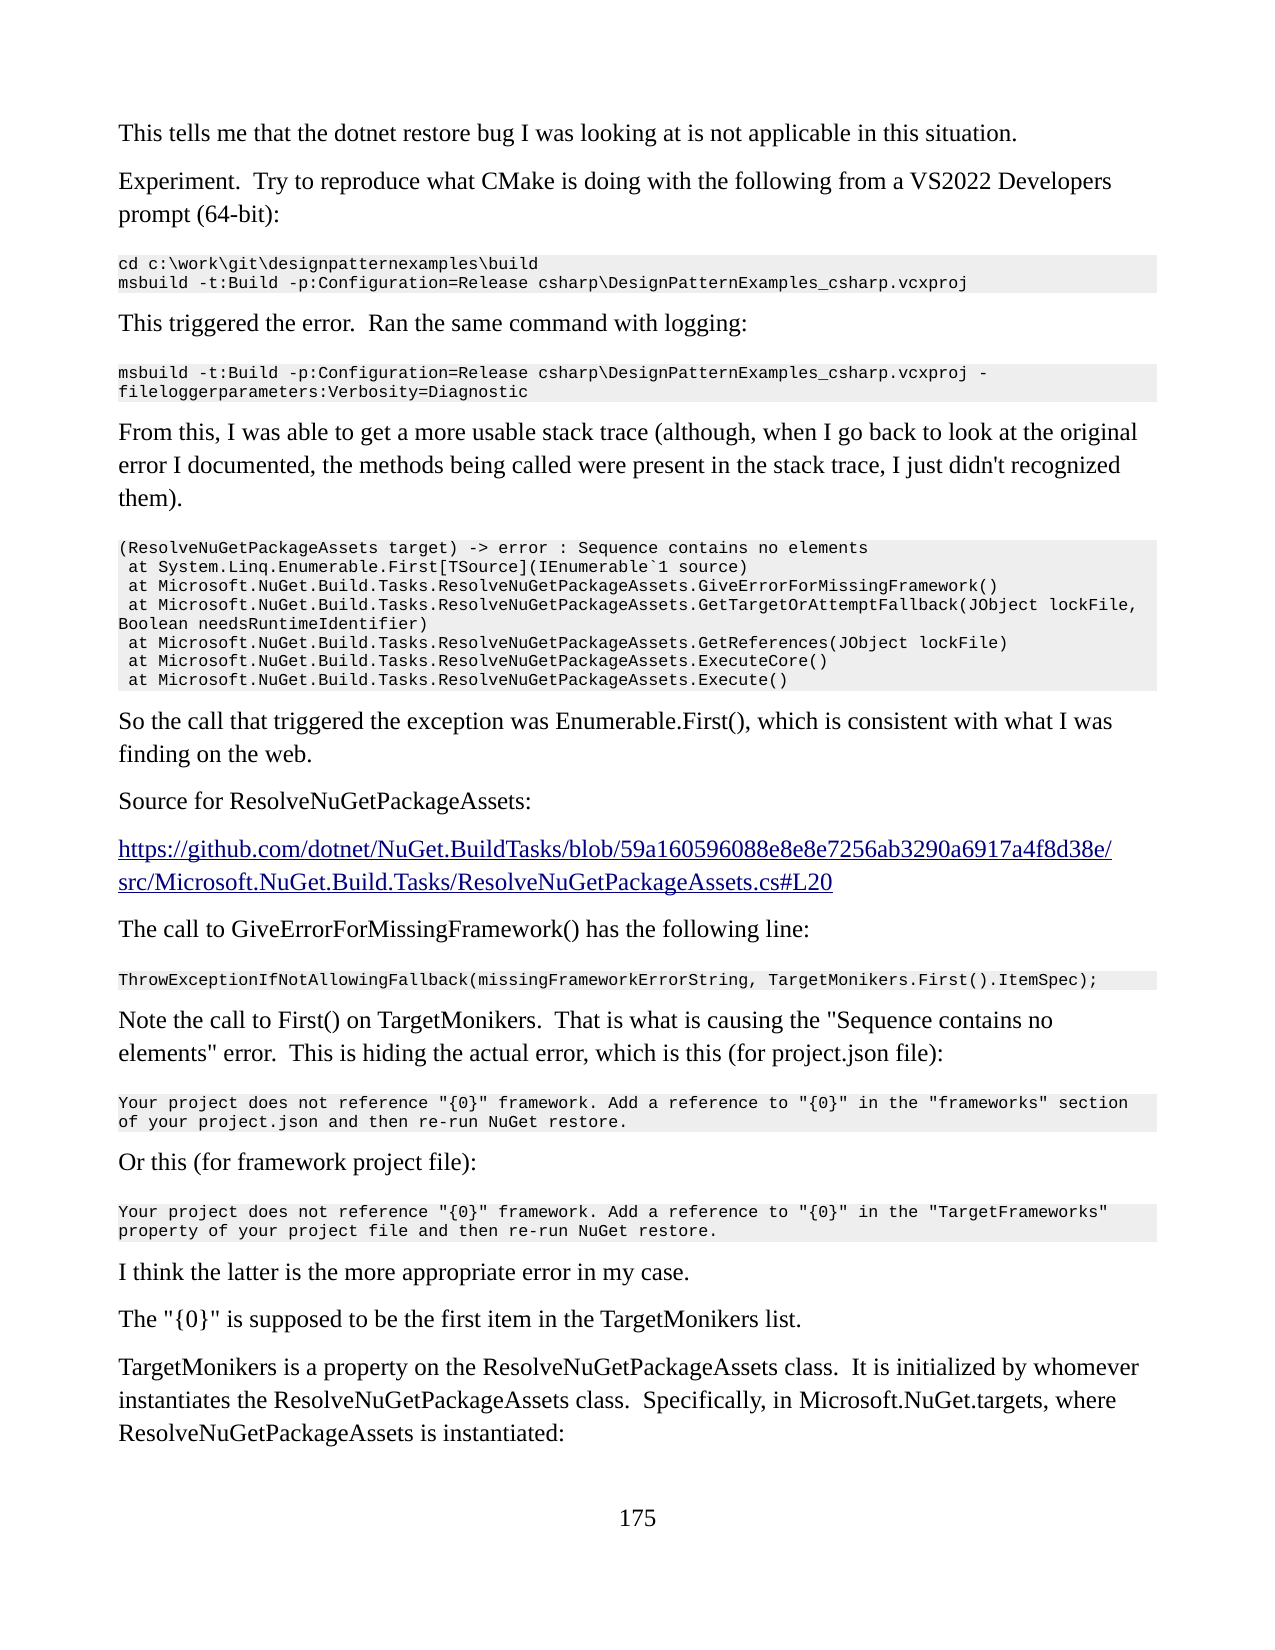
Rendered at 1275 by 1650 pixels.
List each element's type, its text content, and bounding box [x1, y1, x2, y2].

text Your project does not reference "{0}" framework. Add a reference to "{0}" in the "frameworks" section of your project.json and then re-run NuGet restore. [118, 1094, 1157, 1132]
text The call to GiveErrorForMissingFramework() has the following line: [118, 914, 1157, 943]
text Note the call to First() on TargetMonikers. That is what is causing the "Sequence contains no elements" error. This is hiding the actual error, which is this (for project.json file): [118, 1005, 1157, 1067]
text So the call that triggered the exception was Enumerable.First(), which is consistent with what I was finding on the web. [118, 706, 1157, 767]
text Experiment. Try to reproduce what CMake is doing with the following from a VS2022 Developers prompt (64-bit): [118, 166, 1157, 227]
text This tells me that the dotnet restore bug I was looking at is not applicable in this situation. [118, 118, 1157, 147]
text Or this (for framework project file): [118, 1147, 1157, 1176]
text ThrowExceptionIfNotAllowingFallback(missingFrameworkErrorString, TargetMonikers.First().ItemSpec); [118, 971, 1157, 990]
text at Microsoft.NuGet.Build.Tasks.ResolveNuGetPackageAssets.GiveErrorForMissingFramework() [118, 578, 1157, 596]
text This triggered the error. Ran the same command with logging: [118, 308, 1157, 337]
text at Microsoft.NuGet.Build.Tasks.ResolveNuGetPackageAssets.Execute() [118, 672, 1157, 691]
text at Microsoft.NuGet.Build.Tasks.ResolveNuGetPackageAssets.ExecuteCore() [118, 653, 1157, 672]
text at Microsoft.NuGet.Build.Tasks.ResolveNuGetPackageAssets.GetTargetOrAttemptFallback(JObject lockFile, Boolean needsRuntimeIdentifier) [118, 596, 1157, 634]
text Source for ResolveNuGetPackageAssets: [118, 786, 1157, 815]
text at System.Linq.Enumerable.First[TSource](IEnumerable`1 source) [118, 559, 1157, 578]
text Your project does not reference "{0}" framework. Add a reference to "{0}" in the "TargetFrameworks" property of your project file and then re-run NuGet restore. [118, 1204, 1157, 1242]
text (ResolveNuGetPackageAssets target) -> error : Sequence contains no elements [118, 540, 1157, 559]
text at Microsoft.NuGet.Build.Tasks.ResolveNuGetPackageAssets.GetReferences(JObject lockFile) [118, 634, 1157, 653]
text https://github.com/dotnet/NuGet.BuildTasks/blob/59a160596088e8e8e7256ab3290a6917a4f8d38e/src/Microsoft.NuGet.Build.Tasks/ResolveNuGetPackageAssets.cs#L20 [118, 834, 1157, 896]
text cd c:\work\git\designpatternexamples\build [118, 255, 1157, 274]
text The "{0}" is supposed to be the first item in the TargetMonikers list. [118, 1304, 1157, 1333]
text From this, I was able to get a more usable stack trace (although, when I go back to look at the original error I documented, the methods being called were present in the stack trace, I just didn't recognized them). [118, 417, 1157, 512]
text I think the latter is the more appropriate error in my case. [118, 1257, 1157, 1285]
text TargetMonikers is a property on the ResolveNuGetPackageAssets class. It is initialized by whomever instantiates the ResolveNuGetPackageAssets class. Specifically, in Microsoft.NuGet.targets, where ResolveNuGetPackageAssets is instantiated: [118, 1352, 1157, 1447]
text msbuild -t:Build -p:Configuration=Release csharp\DesignPatternExamples_csharp.vcxproj [118, 274, 1157, 293]
text msbuild -t:Build -p:Configuration=Release csharp\DesignPatternExamples_csharp.vcxproj -fileloggerparameters:Verbosity=Diagnostic [118, 364, 1157, 402]
